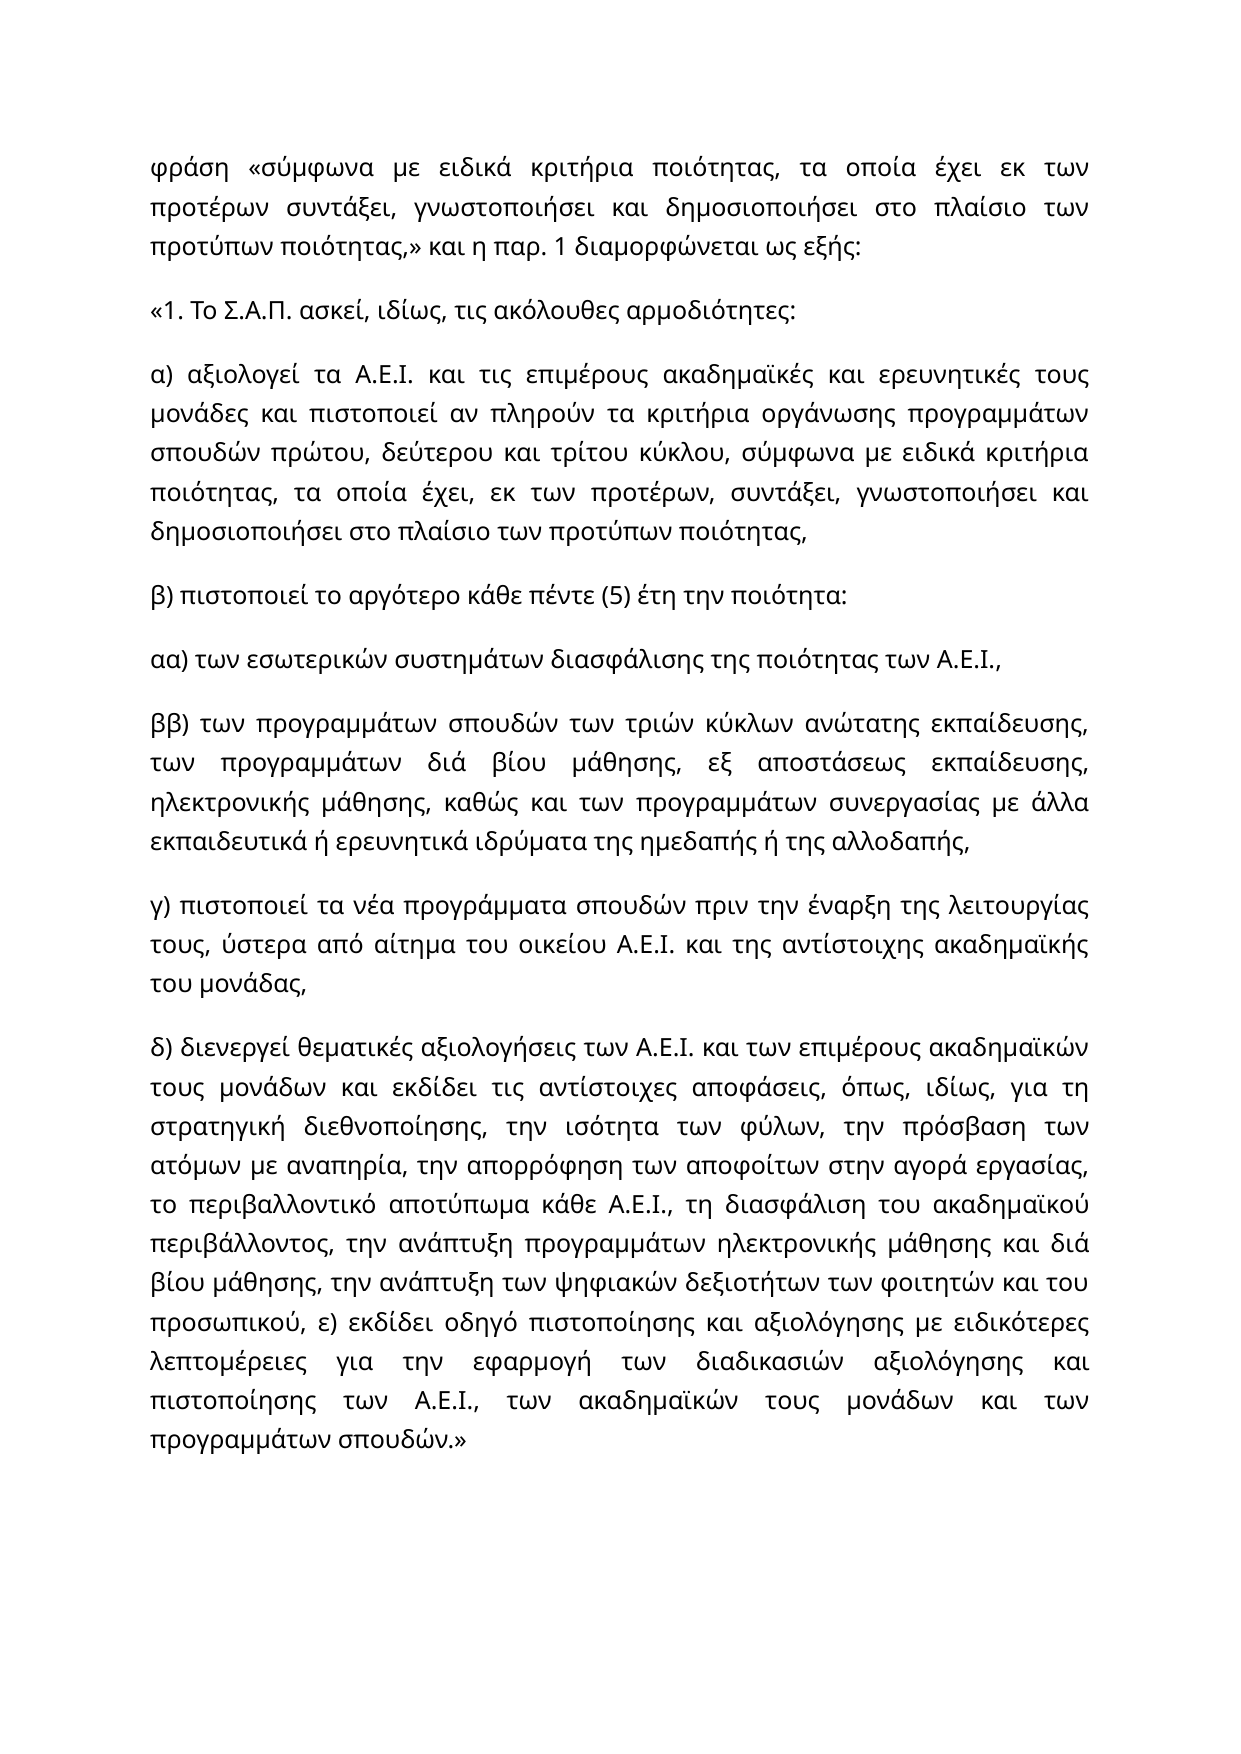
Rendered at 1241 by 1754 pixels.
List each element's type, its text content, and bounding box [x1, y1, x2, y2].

text ββ) των προγραμμάτων σπουδών των τριών κύκλων ανώτατης εκπαίδευσης, των προγραμμάτων διά βίου μάθησης, εξ αποστάσεως εκπαίδευσης, ηλεκτρονικής μάθησης, καθώς και των προγραμμάτων συνεργασίας με άλλα εκπαιδευτικά ή ερευνητικά ιδρύματα της ημεδαπής ή της αλλοδαπής, [150, 706, 1090, 857]
text αα) των εσωτερικών συστημάτων διασφάλισης της ποιότητας των Α.Ε.Ι., [150, 642, 1090, 676]
text γ) πιστοποιεί τα νέα προγράμματα σπουδών πριν την έναρξη της λειτουργίας τους, ύστερα από αίτημα του οικείου Α.Ε.Ι. και της αντίστοιχης ακαδημαϊκής του μονάδας, [150, 887, 1090, 1000]
text α) αξιολογεί τα Α.Ε.Ι. και τις επιμέρους ακαδημαϊκές και ερευνητικές τους μονάδες και πιστοποιεί αν πληρούν τα κριτήρια οργάνωσης προγραμμάτων σπουδών πρώτου, δεύτερου και τρίτου κύκλου, σύμφωνα με ειδικά κριτήρια ποιότητας, τα οποία έχει, εκ των προτέρων, συντάξει, γνωστοποιήσει και δημοσιοποιήσει στο πλαίσιο των προτύπων ποιότητας, [150, 357, 1090, 547]
text β) πιστοποιεί το αργότερο κάθε πέντε (5) έτη την ποιότητα: [150, 577, 1090, 612]
text δ) διενεργεί θεματικές αξιολογήσεις των Α.Ε.Ι. και των επιμέρους ακαδημαϊκών τους μονάδων και εκδίδει τις αντίστοιχες αποφάσεις, όπως, ιδίως, για τη στρατηγική διεθνοποίησης, την ισότητα των φύλων, την πρόσβαση των ατόμων με αναπηρία, την απορρόφηση των αποφοίτων στην αγορά εργασίας, το περιβαλλοντικό αποτύπωμα κάθε Α.Ε.Ι., τη διασφάλιση του ακαδημαϊκού περιβάλλοντος, την ανάπτυξη προγραμμάτων ηλεκτρονικής μάθησης και διά βίου μάθησης, την ανάπτυξη των ψηφιακών δεξιοτήτων των φοιτητών και του προσωπικού, ε) εκδίδει οδηγό πιστοποίησης και αξιολόγησης με ειδικότερες λεπτομέρειες για την εφαρμογή των διαδικασιών αξιολόγησης και πιστοποίησης των Α.Ε.Ι., των ακαδημαϊκών τους μονάδων και των προγραμμάτων σπουδών.» [150, 1030, 1090, 1456]
text «1. Το Σ.Α.Π. ασκεί, ιδίως, τις ακόλουθες αρμοδιότητες: [150, 292, 1090, 327]
text φράση «σύμφωνα με ειδικά κριτήρια ποιότητας, τα οποία έχει εκ των προτέρων συντάξει, γνωστοποιήσει και δημοσιοποιήσει στο πλαίσιο των προτύπων ποιότητας,» και η παρ. 1 διαμορφώνεται ως εξής: [150, 150, 1090, 262]
